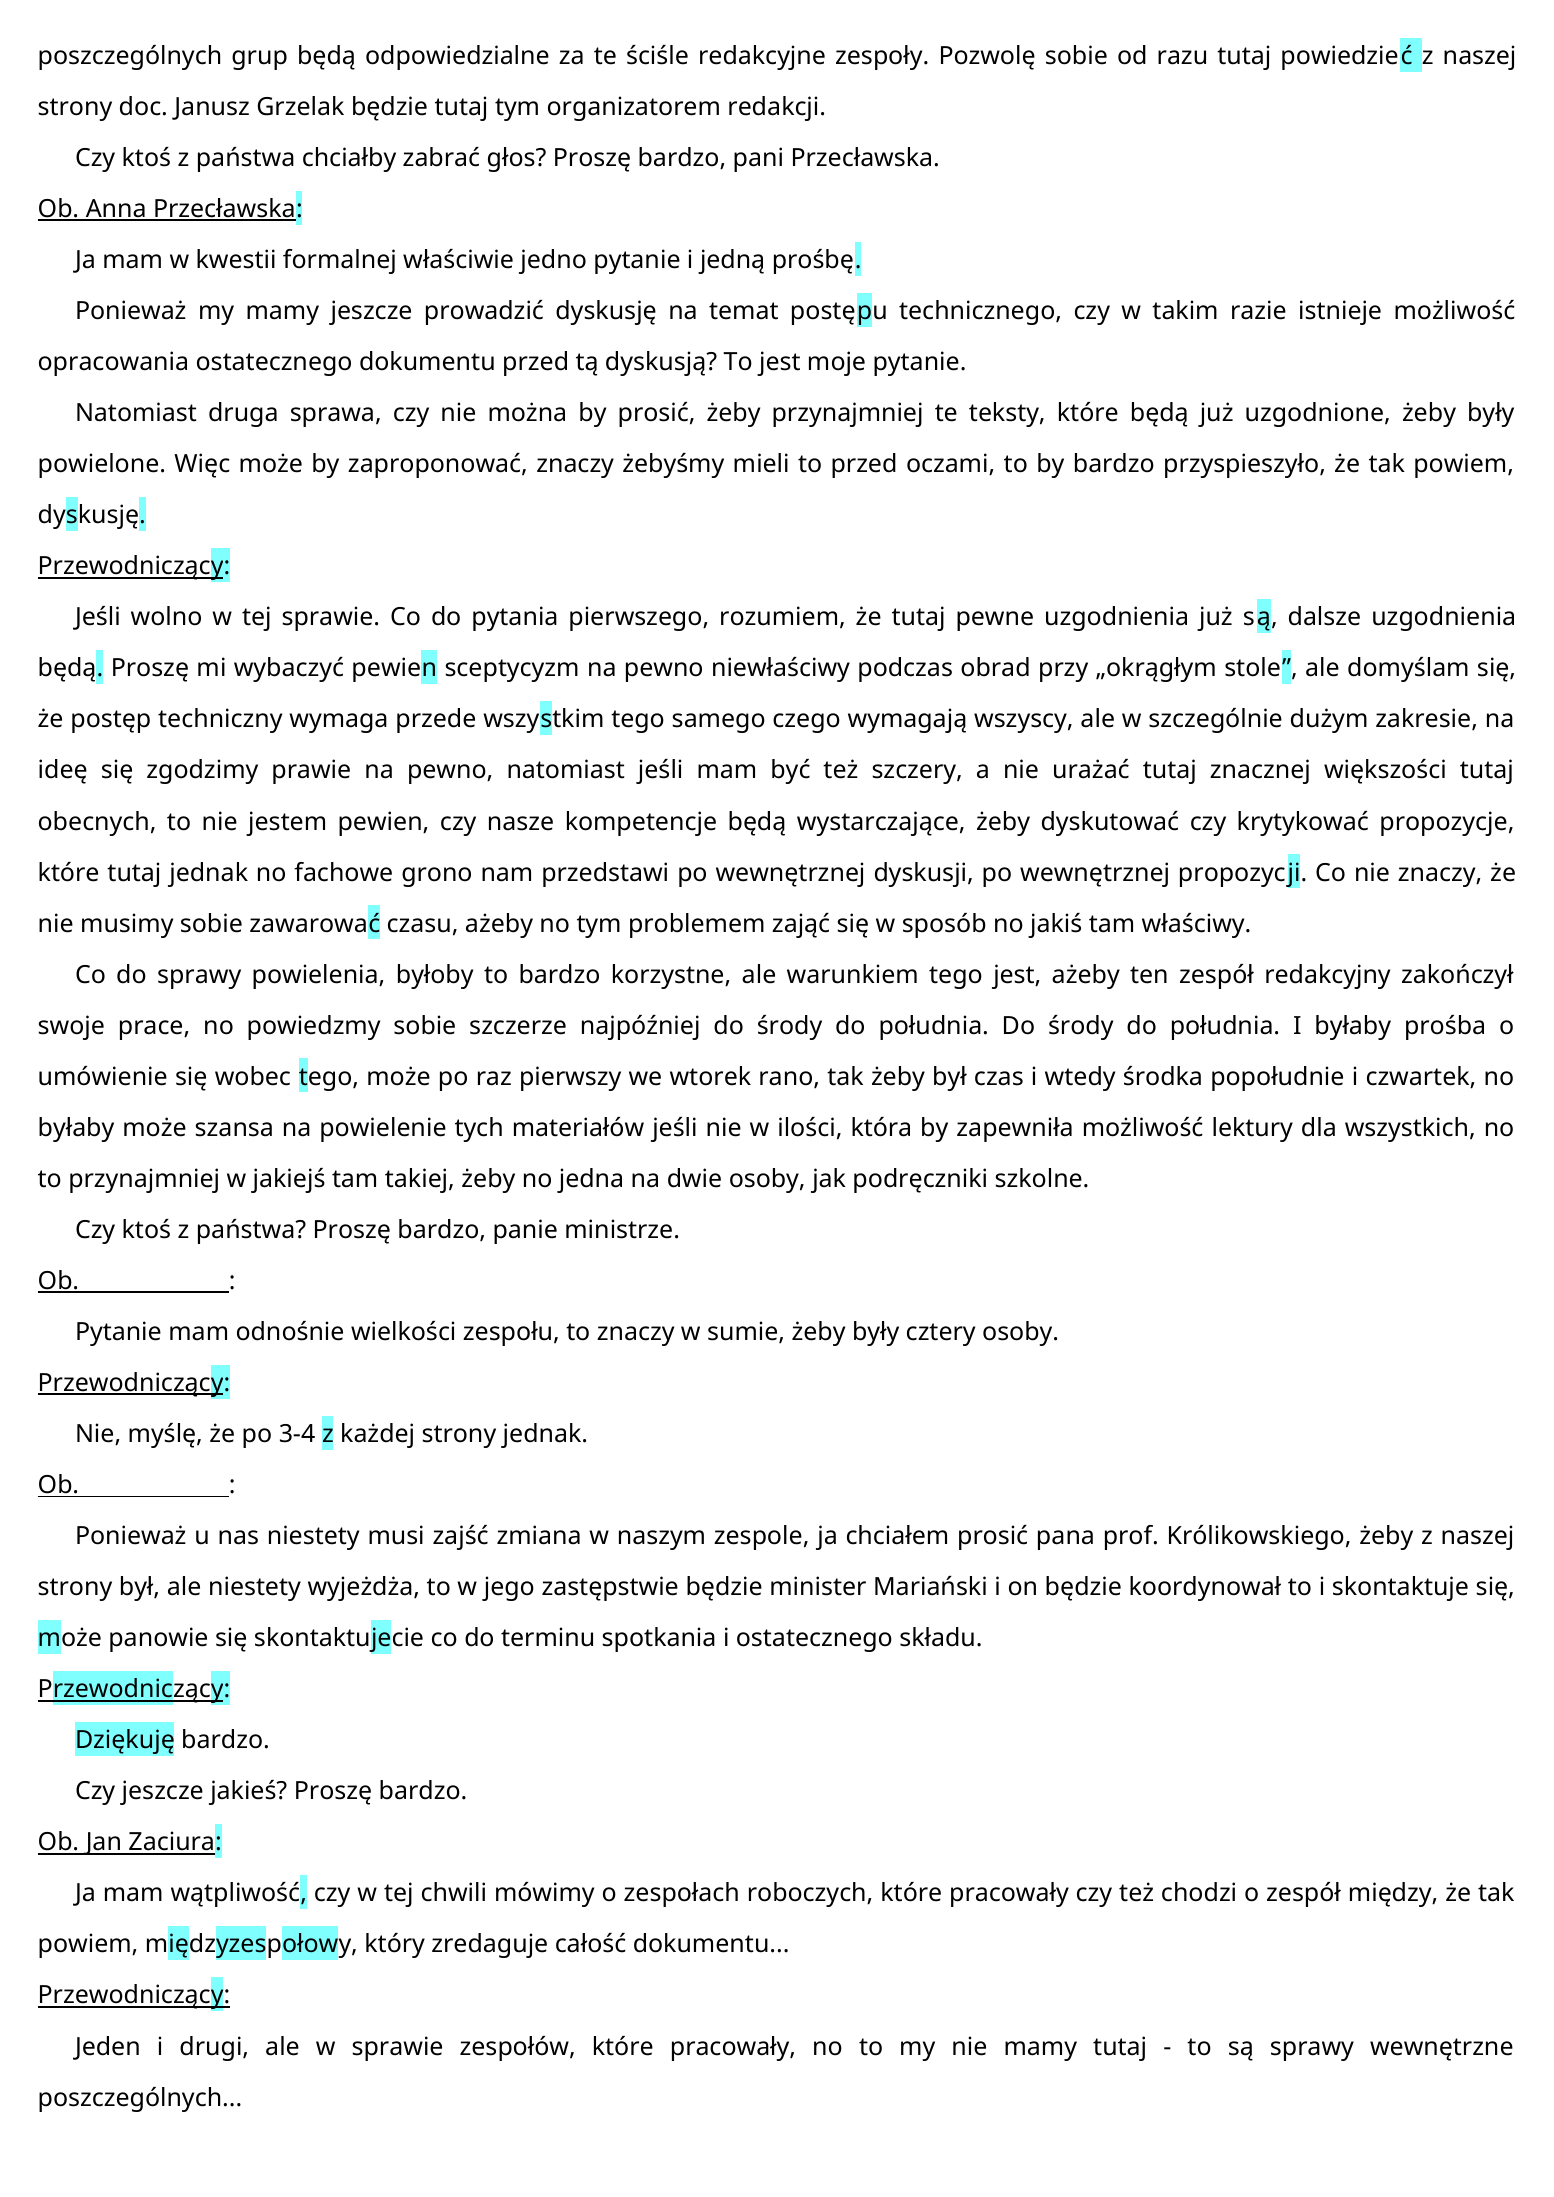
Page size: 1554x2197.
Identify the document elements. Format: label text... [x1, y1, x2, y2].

text Ob. : [37, 1467, 1516, 1501]
text Natomiast druga sprawa, czy nie można by prosić, żeby przynajmniej te teksty, które będą już uzgodnione, żeby były powielone. Więc może by zaproponować, znaczy żebyśmy mieli to przed oczami, to by bardzo przyspieszyło, że tak powiem, dyskusję. [37, 395, 1516, 531]
text Czy ktoś z państwa? Proszę bardzo, panie ministrze. [37, 1211, 1516, 1246]
text Jeden i drugi, ale w sprawie zespołów, które pracowały, no to my nie mamy tutaj - to są sprawy wewnętrzne poszczególnych... [37, 2028, 1516, 2113]
text Jeśli wolno w tej sprawie. Co do pytania pierwszego, rozumiem, że tutaj pewne uzgodnienia już są, dalsze uzgodnienia będą. Proszę mi wybaczyć pewien sceptycyzm na pewno niewłaściwy podczas obrad przy „okrągłym stole”, ale domyślam się, że postęp techniczny wymaga przede wszystkim tego samego czego wymagają wszyscy, ale w szczególnie dużym zakresie, na ideę się zgodzimy prawie na pewno, natomiast jeśli mam być też szczery, a nie urażać tutaj znacznej większości tutaj obecnych, to nie jestem pewien, czy nasze kompetencje będą wystarczające, żeby dyskutować czy krytykować propozycje, które tutaj jednak no fachowe grono nam przedstawi po wewnętrznej dyskusji, po wewnętrznej propozycji. Co nie znaczy, że nie musimy sobie zawarować czasu, ażeby no tym problemem zająć się w sposób no jakiś tam właściwy. [37, 599, 1516, 939]
text Ob. : [37, 1262, 1516, 1297]
text Czy jeszcze jakieś? Proszę bardzo. [37, 1773, 1516, 1807]
text Co do sprawy powielenia, byłoby to bardzo korzystne, ale warunkiem tego jest, ażeby ten zespół redakcyjny zakończył swoje prace, no powiedzmy sobie szczerze najpóźniej do środy do południa. Do środy do południa. I byłaby prośba o umówienie się wobec tego, może po raz pierwszy we wtorek rano, tak żeby był czas i wtedy środka popołudnie i czwartek, no byłaby może szansa na powielenie tych materiałów jeśli nie w ilości, która by zapewniła możliwość lektury dla wszystkich, no to przynajmniej w jakiejś tam takiej, żeby no jedna na dwie osoby, jak podręczniki szkolne. [37, 956, 1516, 1194]
text Przewodniczący: [37, 548, 1516, 582]
text Ponieważ my mamy jeszcze prowadzić dyskusję na temat postępu technicznego, czy w takim razie istnieje możliwość opracowania ostatecznego dokumentu przed tą dyskusją? To jest moje pytanie. [37, 293, 1516, 378]
text Przewodniczący: [37, 1671, 1516, 1705]
text Ja mam w kwestii formalnej właściwie jedno pytanie i jedną prośbę. [37, 242, 1516, 276]
text Przewodniczący: [37, 1977, 1516, 2011]
text Ob. Jan Zaciura: [37, 1824, 1516, 1858]
text Pytanie mam odnośnie wielkości zespołu, to znaczy w sumie, żeby były cztery osoby. [37, 1313, 1516, 1348]
text Dziękuję bardzo. [37, 1722, 1516, 1756]
text Czy ktoś z państwa chciałby zabrać głos? Proszę bardzo, pani Przecławska. [37, 139, 1516, 174]
text Ja mam wątpliwość, czy w tej chwili mówimy o zespołach roboczych, które pracowały czy też chodzi o zespół między, że tak powiem, międzyzespołowy, który zredaguje całość dokumentu... [37, 1875, 1516, 1960]
text Ob. Anna Przecławska: [37, 191, 1516, 225]
text Nie, myślę, że po 3-4 z każdej strony jednak. [37, 1416, 1516, 1450]
text Przewodniczący: [37, 1364, 1516, 1399]
text Ponieważ u nas niestety musi zajść zmiana w naszym zespole, ja chciałem prosić pana prof. Królikowskiego, żeby z naszej strony był, ale niestety wyjeżdża, to w jego zastępstwie będzie minister Mariański i on będzie koordynował to i skontaktuje się, może panowie się skontaktujecie co do terminu spotkania i ostatecznego składu. [37, 1518, 1516, 1654]
text poszczególnych grup będą odpowiedzialne za te ściśle redakcyjne zespoły. Pozwolę sobie od razu tutaj powiedzieć z naszej strony doc. Janusz Grzelak będzie tutaj tym organizatorem redakcji. [37, 37, 1516, 123]
